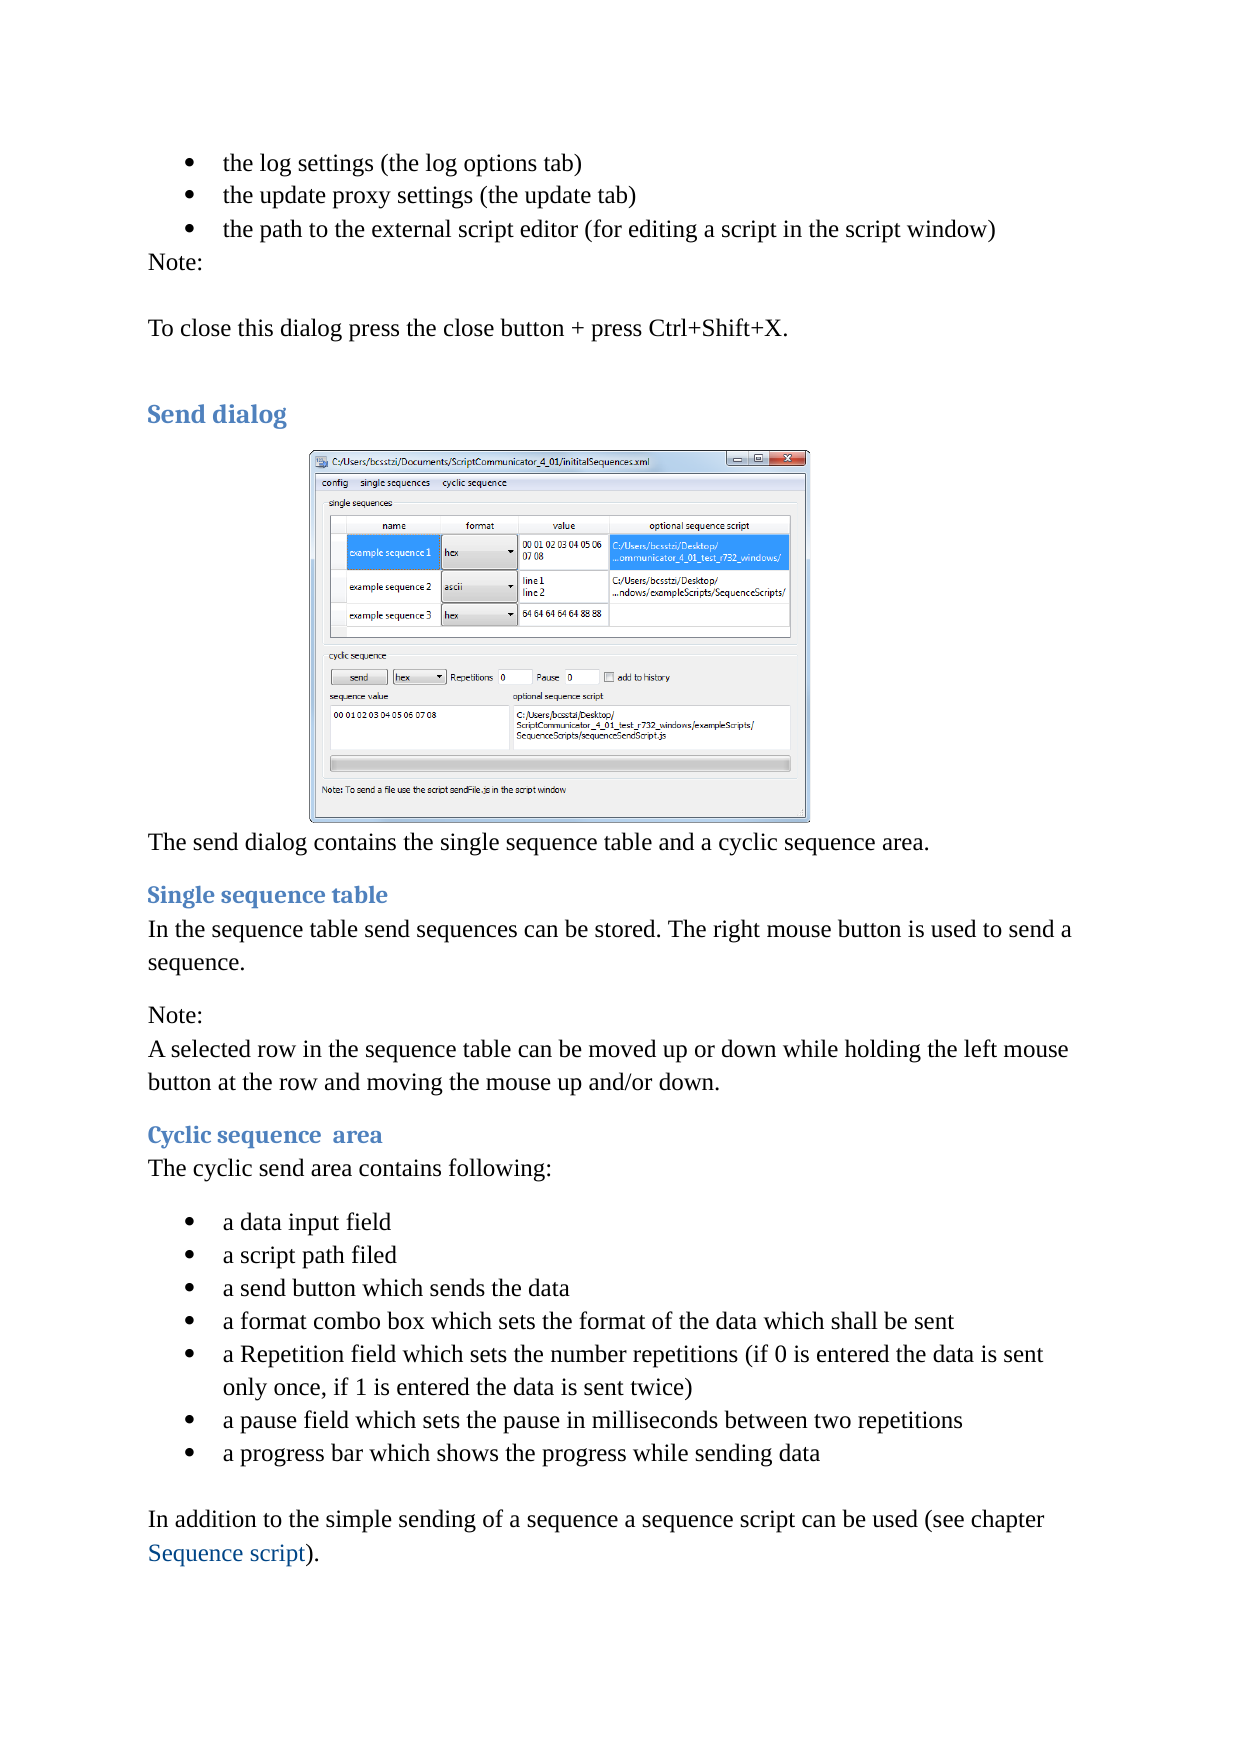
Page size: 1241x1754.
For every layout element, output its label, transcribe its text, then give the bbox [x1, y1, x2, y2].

text The cyclic send area contains following: [148, 1153, 1093, 1182]
list a Repetition field which sets the number repetitions (if 0 is entered the data is sent only once, if 1 is entered the data is sent twice) [185, 1339, 1093, 1401]
list a pause field which sets the pause in milliseconds between two repetitions [185, 1406, 1093, 1434]
subtitle Cyclic sequence area [148, 1121, 1093, 1149]
text The send dialog contains the single sequence table and a cyclic sequence area. [148, 435, 1093, 856]
list a progress bar which shows the progress while sending data [185, 1438, 1093, 1467]
list a script path filed [185, 1240, 1093, 1269]
picture [309, 450, 811, 823]
list a format combo box which sets the format of the data which shall be sent [185, 1306, 1093, 1335]
list In addition to the simple sending of a sequence a sequence script can be used (see chapter Sequence script). [148, 1504, 1093, 1566]
list a data input field [185, 1207, 1093, 1236]
text Note: [148, 1001, 1093, 1029]
list the path to the external script editor (for editing a script in the script window) [185, 214, 1093, 242]
list the update proxy settings (the update tab) [185, 181, 1093, 209]
subtitle Single sequence table [148, 881, 1093, 909]
text In the sequence table send sequences can be stored. The right mouse button is used to send a sequence. [148, 914, 1093, 976]
subtitle Send dialog [148, 399, 1093, 431]
list Note: [148, 247, 1093, 275]
list the log settings (the log options tab) [185, 148, 1093, 176]
list a send button which sends the data [185, 1273, 1093, 1302]
list To close this dialog press the close button + press Ctrl+Shift+X. [148, 313, 1093, 341]
text A selected row in the sequence table can be moved up or down while holding the left mouse button at the row and moving the mouse up and/or down. [148, 1034, 1093, 1095]
